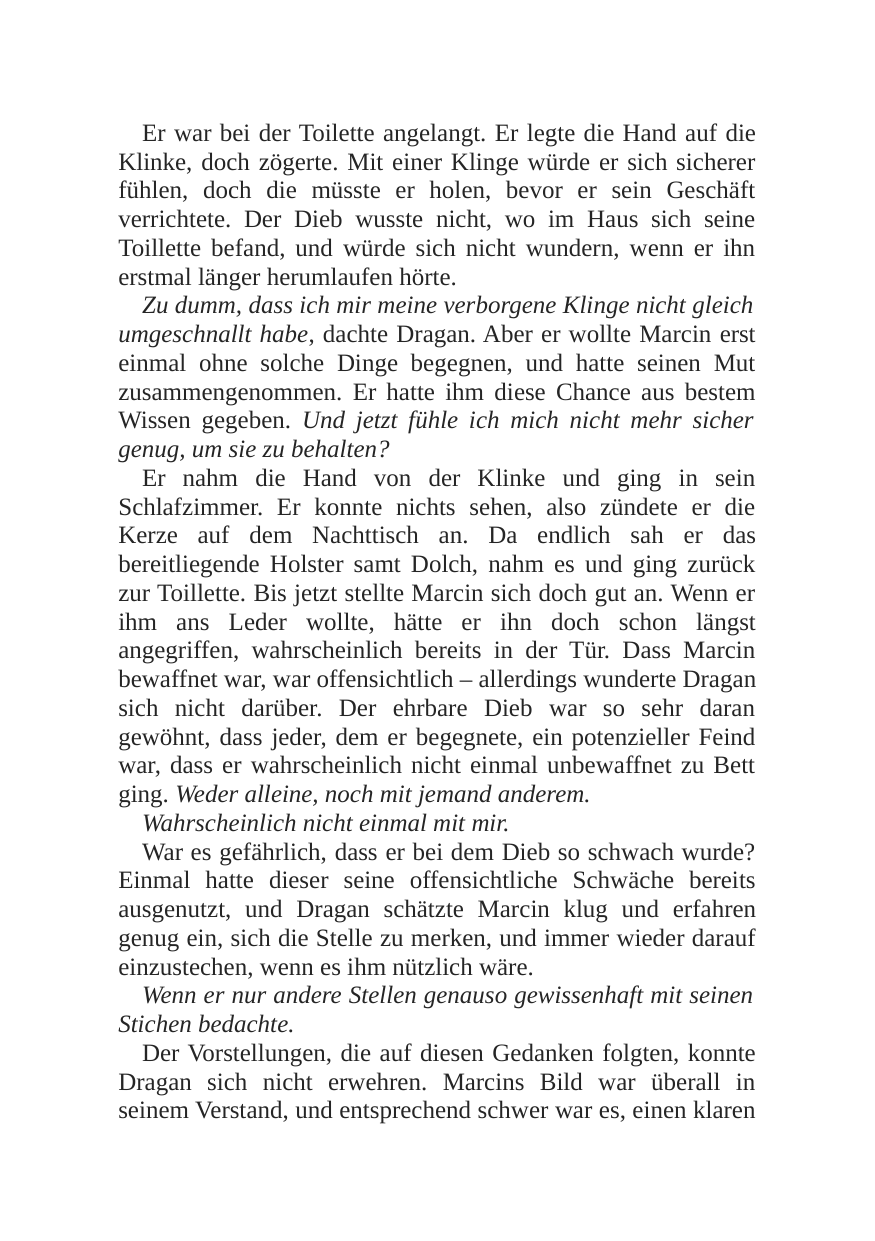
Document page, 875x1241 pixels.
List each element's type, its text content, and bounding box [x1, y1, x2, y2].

text Er nahm die Hand von der Klinke und ging in sein Schlafzimmer. Er konnte nichts sehen, also zündete er die Kerze auf dem Nachttisch an. Da endlich sah er das bereitliegende Holster samt Dolch, nahm es und ging zurück zur Toillette. Bis jetzt stellte Marcin sich doch gut an. Wenn er ihm ans Leder wollte, hätte er ihn doch schon längst angegriffen, wahrscheinlich bereits in der Tür. Dass Marcin bewaffnet war, war offensichtlich – allerdings wunderte Dragan sich nicht darüber. Der ehrbare Dieb war so sehr daran gewöhnt, dass jeder, dem er begegnete, ein potenzieller Feind war, dass er wahrscheinlich nicht einmal unbewaffnet zu Bett ging. Weder alleine, noch mit jemand anderem. [118, 463, 756, 808]
text Wahrscheinlich nicht einmal mit mir. [118, 808, 756, 837]
text Zu dumm, dass ich mir meine verborgene Klinge nicht gleich umgeschnallt habe, dachte Dragan. Aber er wollte Marcin erst einmal ohne solche Dinge begegnen, und hatte seinen Mut zusammengenommen. Er hatte ihm diese Chance aus bestem Wissen gegeben. Und jetzt fühle ich mich nicht mehr sicher genug, um sie zu behalten? [118, 291, 756, 463]
text Er war bei der Toilette angelangt. Er legte die Hand auf die Klinke, doch zögerte. Mit einer Klinge würde er sich sicherer fühlen, doch die müsste er holen, bevor er sein Geschäft verrichtete. Der Dieb wusste nicht, wo im Haus sich seine Toillette befand, und würde sich nicht wundern, wenn er ihn erstmal länger herumlaufen hörte. [118, 118, 756, 291]
text Der Vorstellungen, die auf diesen Gedanken folgten, konnte Dragan sich nicht erwehren. Marcins Bild war überall in seinem Verstand, und entsprechend schwer war es, einen klaren [118, 1038, 756, 1124]
text Wenn er nur andere Stellen genauso gewissenhaft mit seinen Stichen bedachte. [118, 981, 756, 1038]
text War es gefährlich, dass er bei dem Dieb so schwach wurde? Einmal hatte dieser seine offensichtliche Schwäche bereits ausgenutzt, und Dragan schätzte Marcin klug und erfahren genug ein, sich die Stelle zu merken, und immer wieder darauf einzustechen, wenn es ihm nützlich wäre. [118, 837, 756, 981]
